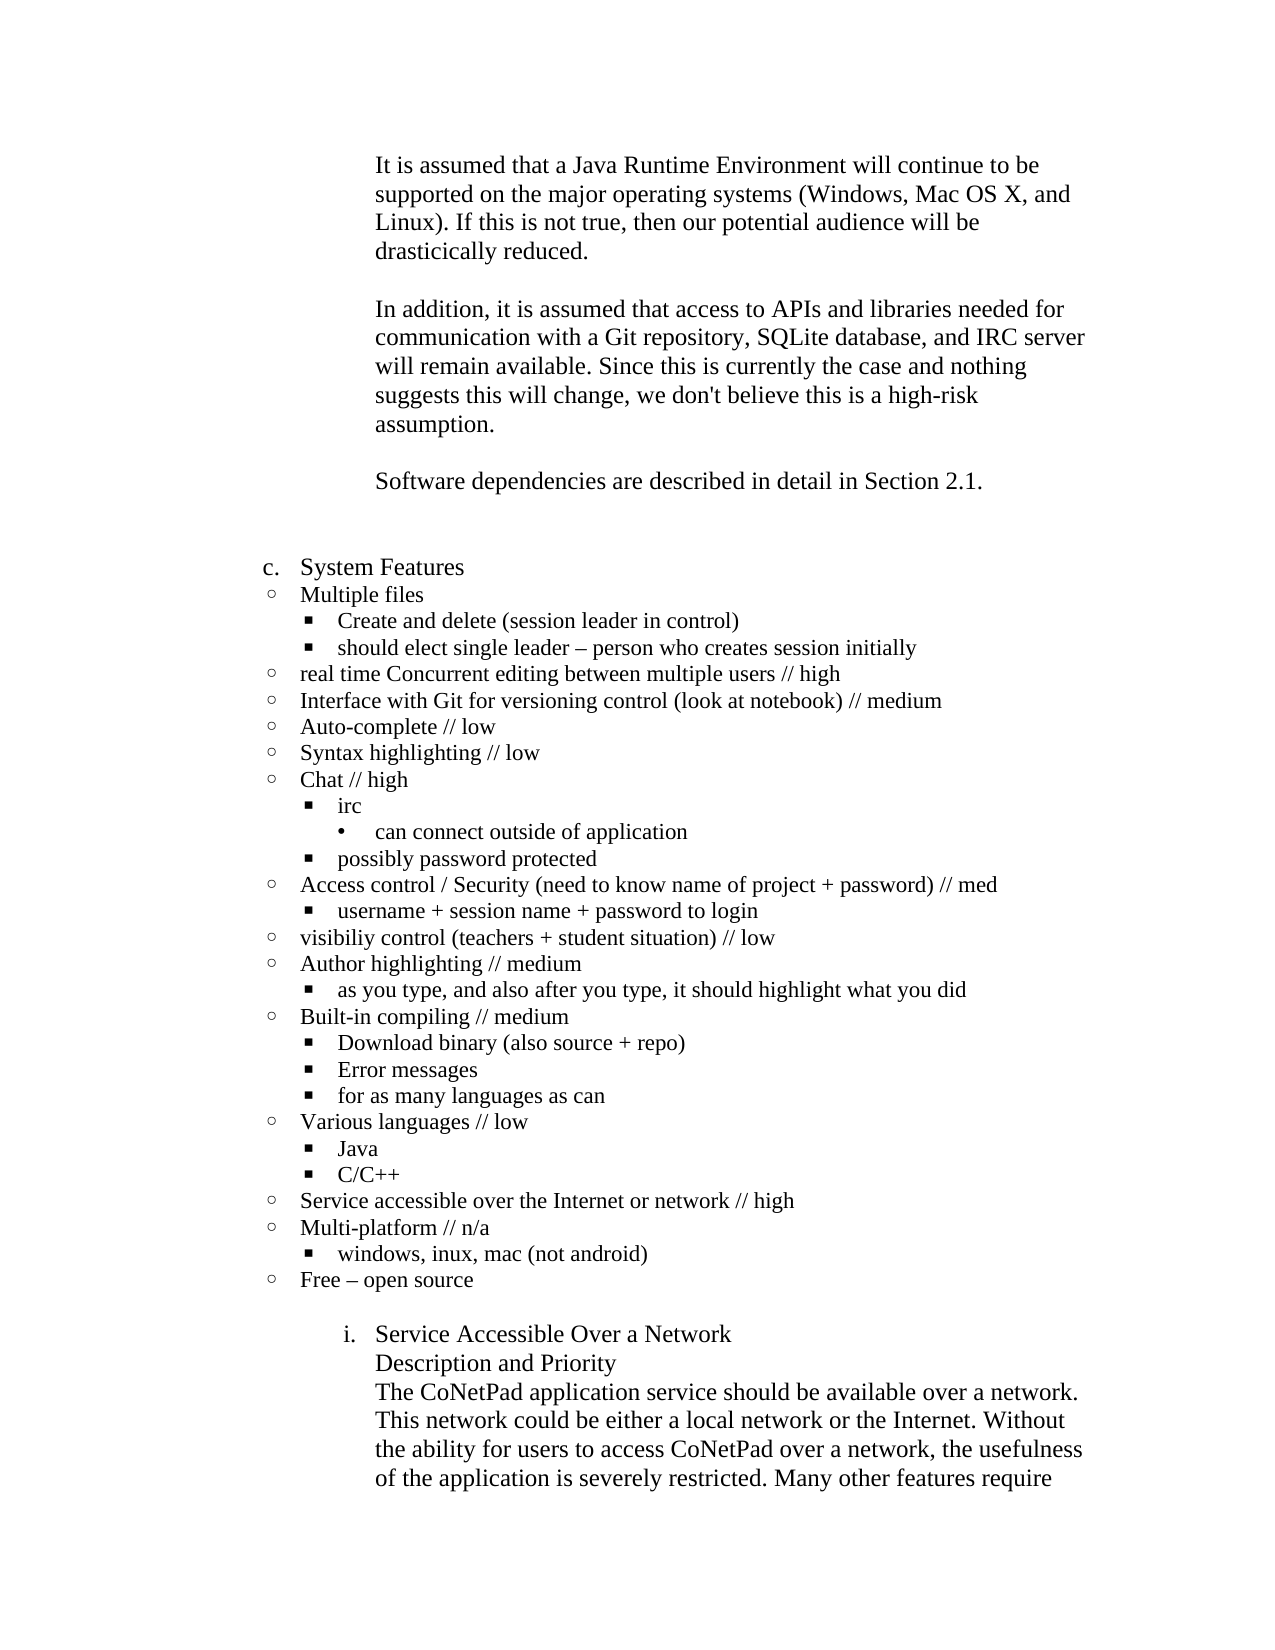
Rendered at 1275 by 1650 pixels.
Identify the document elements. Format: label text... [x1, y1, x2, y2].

list Service accessible over the Internet or network // high [262, 1187, 1087, 1214]
list Create and delete (session leader in control) [300, 608, 1087, 634]
list Interface with Git for versioning control (look at notebook) // medium [262, 687, 1087, 713]
list Author highlighting // medium [262, 950, 1087, 977]
list should elect single leader – person who creates session initially [300, 634, 1087, 660]
list Access control / Security (need to know name of project + password) // med [262, 871, 1087, 897]
list Service Accessible Over a Network [356, 1319, 1087, 1348]
list Multi-platform // n/a [262, 1214, 1087, 1240]
list The CoNetPad application service should be available over a network. This network could be either a local network or the Internet. Without the ability for users to access CoNetPad over a network, the usefulness of the application is severely restricted. Many other features require [356, 1377, 1087, 1492]
list possibly password protected [300, 845, 1087, 871]
list real time Concurrent editing between multiple users // high [262, 660, 1087, 687]
list Auto-complete // low [262, 713, 1087, 739]
list Java [300, 1135, 1087, 1161]
list Free – open source [262, 1266, 1087, 1293]
list windows, inux, mac (not android) [300, 1240, 1087, 1266]
list as you type, and also after you type, it should highlight what you did [300, 977, 1087, 1003]
list Various languages // low [262, 1108, 1087, 1135]
list username + session name + password to login [300, 897, 1087, 924]
list Syntax highlighting // low [262, 739, 1087, 766]
list irc [300, 792, 1087, 818]
list In addition, it is assumed that access to APIs and libraries needed for communication with a Git repository, SQLite database, and IRC server will remain available. Since this is currently the case and nothing suggests this will change, we don't believe this is a high-risk assumption. [356, 294, 1087, 437]
list Chat // high [262, 766, 1087, 792]
list Multiple files [262, 581, 1087, 608]
list It is assumed that a Java Runtime Environment will continue to be supported on the major operating systems (Windows, Mac OS X, and Linux). If this is not true, then our potential audience will be drasticically reduced. [356, 150, 1087, 265]
list C/C++ [300, 1161, 1087, 1187]
list Description and Priority [356, 1348, 1087, 1377]
list System Features [262, 552, 1087, 581]
list visibiliy control (teachers + student situation) // low [262, 924, 1087, 950]
list Built-in compiling // medium [262, 1003, 1087, 1029]
list Download binary (also source + repo) [300, 1029, 1087, 1056]
list can connect outside of application [337, 818, 1087, 845]
list Software dependencies are described in detail in Section 2.1. [356, 466, 1087, 495]
list for as many languages as can [300, 1082, 1087, 1108]
list Error messages [300, 1056, 1087, 1082]
